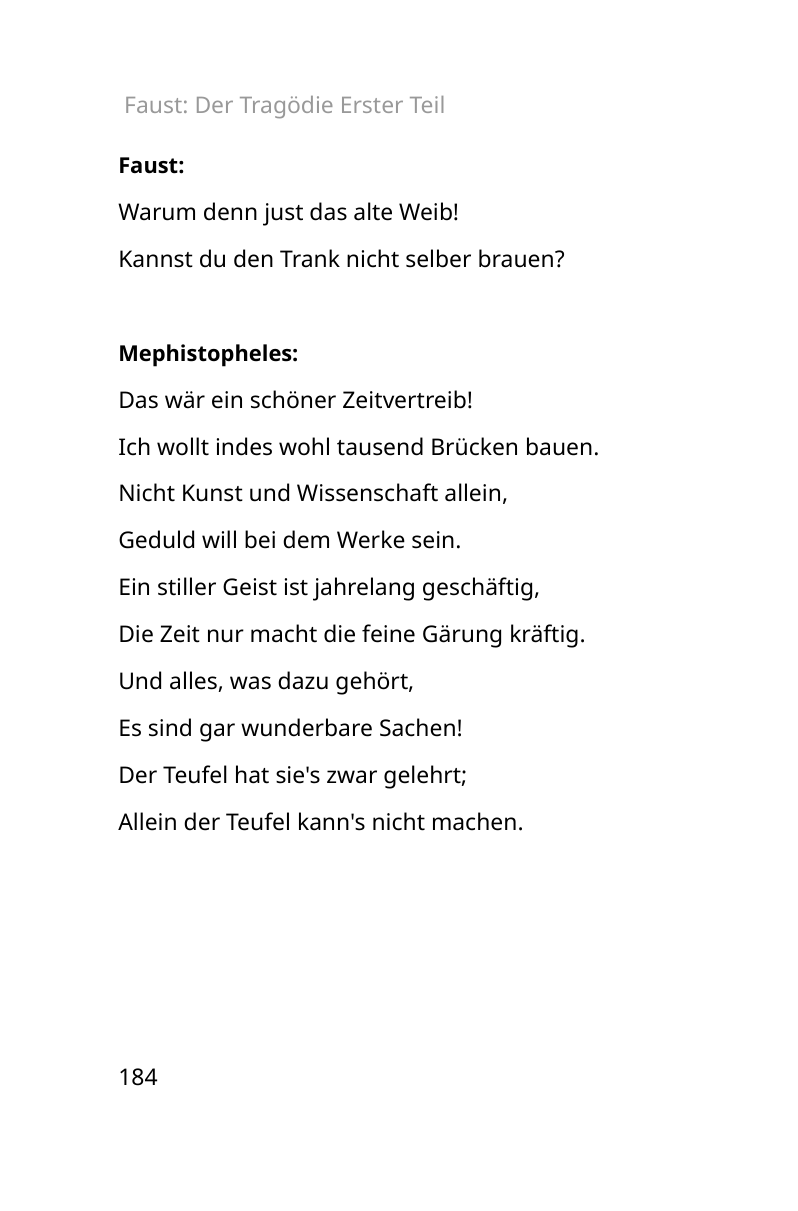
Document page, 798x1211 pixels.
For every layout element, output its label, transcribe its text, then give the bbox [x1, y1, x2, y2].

text Mephistopheles: Das wär ein schöner Zeitvertreib! Ich wollt indes wohl tausend Brücken bauen. Nicht Kunst und Wissenschaft allein, Geduld will bei dem Werke sein. Ein stiller Geist ist jahrelang geschäftig, Die Zeit nur macht die feine Gärung kräftig. Und alles, was dazu gehört, Es sind gar wunderbare Sachen! Der Teufel hat sie's zwar gelehrt; Allein der Teufel kann's nicht machen. [118, 308, 679, 837]
text Faust: Warum denn just das alte Weib! Kannst du den Trank nicht selber brauen? [118, 149, 679, 274]
